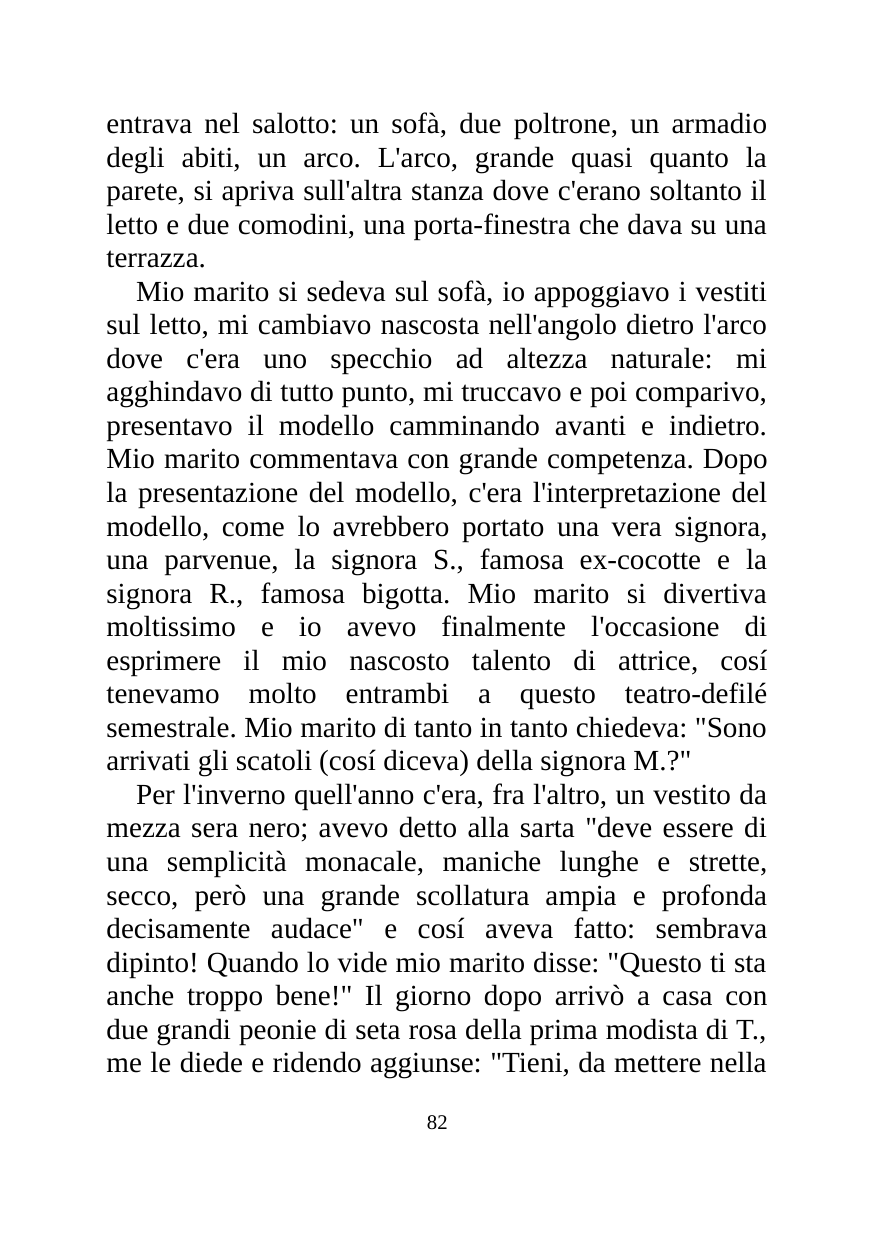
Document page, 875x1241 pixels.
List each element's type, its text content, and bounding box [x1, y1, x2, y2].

text entrava nel salotto: un sofà, due poltrone, un armadio degli abiti, un arco. L'arco, grande quasi quanto la parete, si apriva sull'altra stanza dove c'erano soltanto il letto e due comodini, una porta-finestra che dava su una terrazza. [106, 106, 768, 274]
text Per l'inverno quell'anno c'era, fra l'altro, un vestito da mezza sera nero; avevo detto alla sarta "deve essere di una semplicità monacale, maniche lunghe e strette, secco, però una grande scollatura ampia e profonda decisamente audace" e cosí aveva fatto: sembrava dipinto! Quando lo vide mio marito disse: "Questo ti sta anche troppo bene!" Il giorno dopo arrivò a casa con due grandi peonie di seta rosa della prima modista di T., me le diede e ridendo aggiunse: "Tieni, da mettere nella [106, 777, 768, 1079]
text Mio marito si sedeva sul sofà, io appoggiavo i vestiti sul letto, mi cambiavo nascosta nell'angolo dietro l'arco dove c'era uno specchio ad altezza naturale: mi agghindavo di tutto punto, mi truccavo e poi comparivo, presentavo il modello camminando avanti e indietro. Mio marito commentava con grande competenza. Dopo la presentazione del modello, c'era l'interpretazione del modello, come lo avrebbero portato una vera signora, una parvenue, la signora S., famosa ex-cocotte e la signora R., famosa bigotta. Mio marito si divertiva moltissimo e io avevo finalmente l'occasione di esprimere il mio nascosto talento di attrice, cosí tenevamo molto entrambi a questo teatro-defilé semestrale. Mio marito di tanto in tanto chiedeva: "Sono arrivati gli scatoli (cosí diceva) della signora M.?" [106, 274, 768, 777]
